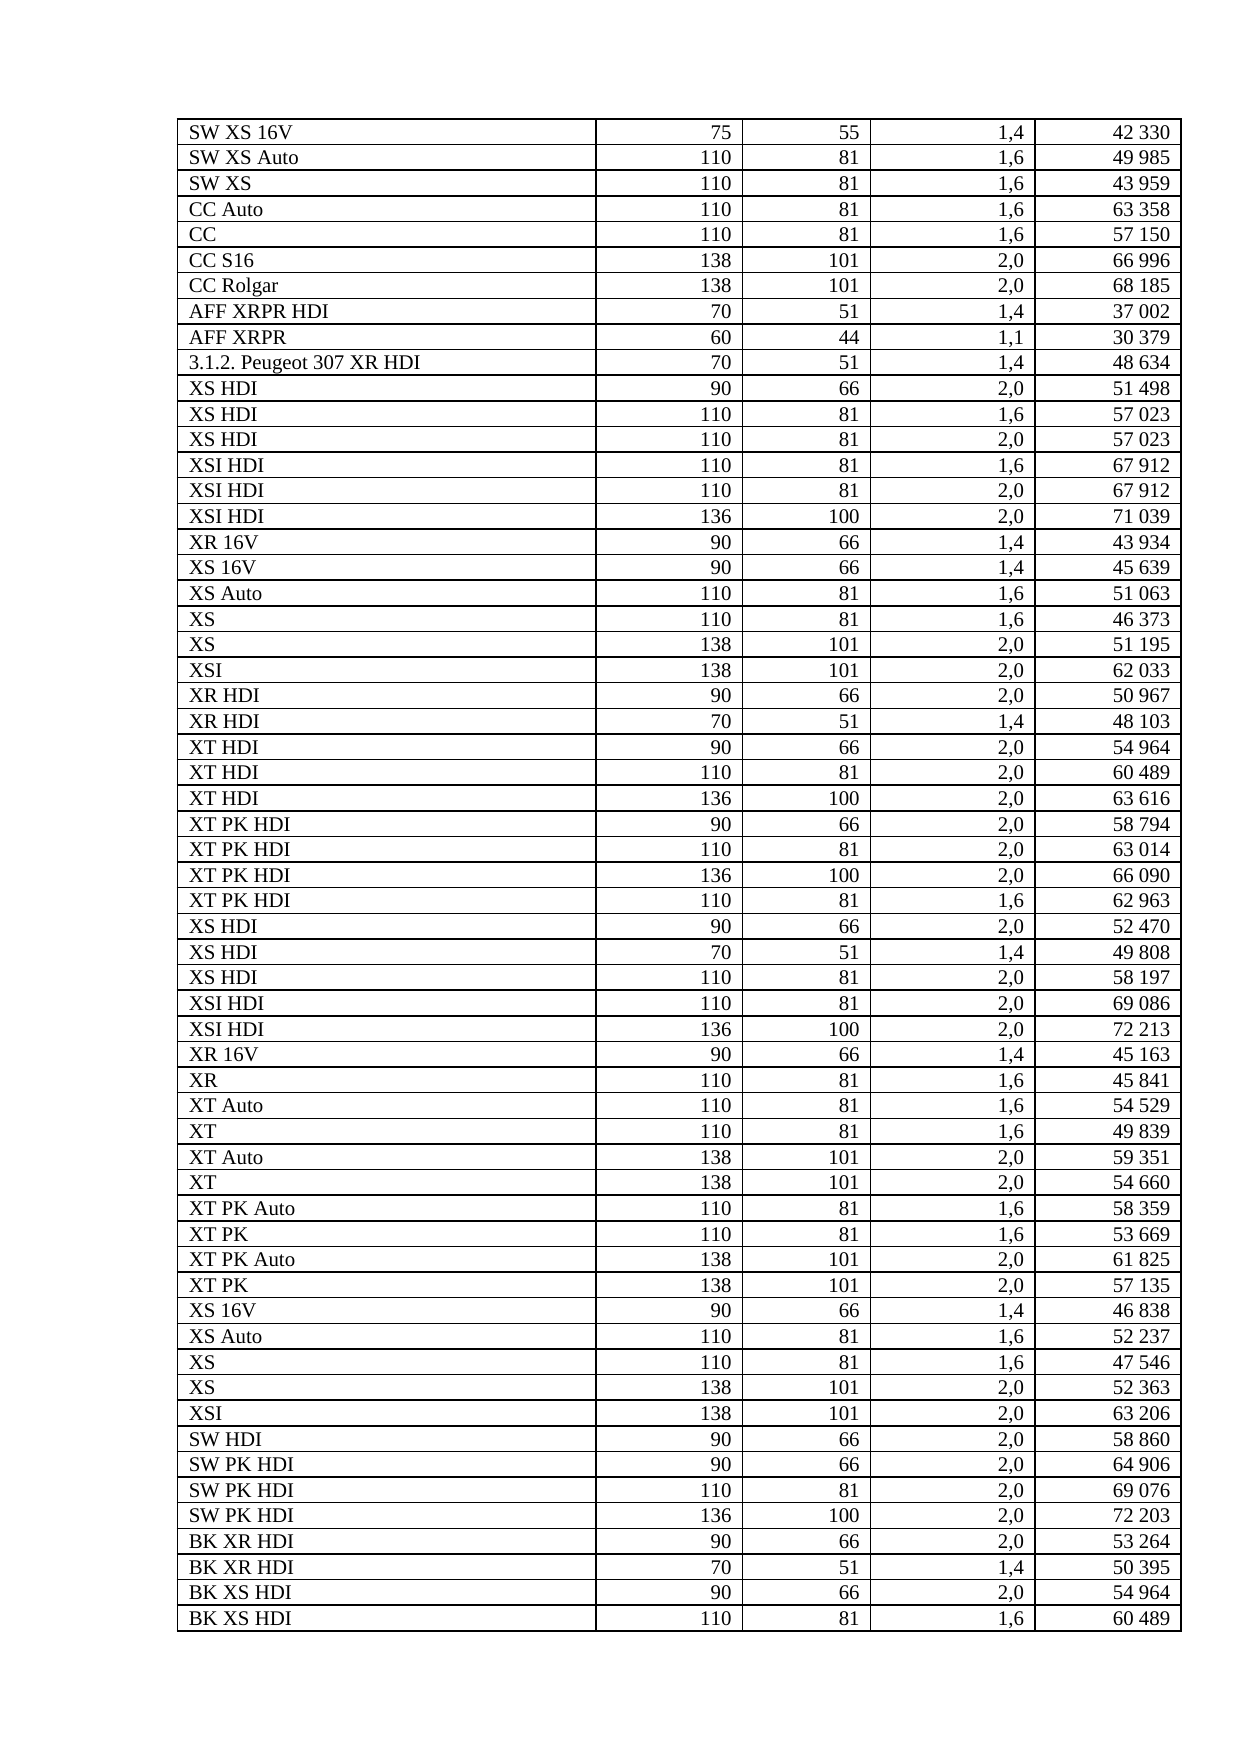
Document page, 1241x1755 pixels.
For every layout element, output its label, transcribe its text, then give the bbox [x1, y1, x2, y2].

table_cell 90 [597, 1298, 742, 1322]
table_cell XSI HDI [178, 1017, 595, 1041]
table_cell 54 964 [1036, 735, 1180, 759]
table_cell 52 363 [1036, 1375, 1180, 1399]
table_cell XS 16V [178, 555, 595, 579]
table_cell 69 086 [1036, 991, 1180, 1015]
table_cell 42 330 [1036, 120, 1180, 144]
table_cell 81 [743, 145, 870, 169]
table_cell 100 [743, 863, 870, 887]
table_cell 90 [597, 812, 742, 836]
table_cell 44 [743, 325, 870, 349]
table_cell XS [178, 607, 595, 631]
table_cell XSI HDI [178, 504, 595, 528]
table_cell 110 [597, 760, 742, 784]
table_cell 138 [597, 248, 742, 272]
table_cell 62 963 [1036, 888, 1180, 912]
table_cell XT PK [178, 1273, 595, 1297]
table_cell 43 959 [1036, 171, 1180, 195]
table_cell 2,0 [871, 376, 1034, 400]
table_cell 90 [597, 530, 742, 554]
table_cell 67 912 [1036, 478, 1180, 502]
table_cell XS Auto [178, 581, 595, 605]
table_cell 63 616 [1036, 786, 1180, 810]
table_cell 90 [597, 1580, 742, 1604]
table_cell 70 [597, 350, 742, 374]
table_cell XR [178, 1068, 595, 1092]
table_cell 138 [597, 658, 742, 682]
table_cell 1,4 [871, 940, 1034, 964]
table_cell 110 [597, 1350, 742, 1374]
table_cell XT PK HDI [178, 837, 595, 861]
table_cell 110 [597, 965, 742, 989]
table_cell 60 [597, 325, 742, 349]
table_cell 49 839 [1036, 1119, 1180, 1143]
table_cell 1,1 [871, 325, 1034, 349]
table_cell 110 [597, 991, 742, 1015]
table_cell 57 023 [1036, 402, 1180, 426]
table_cell 2,0 [871, 914, 1034, 938]
table_cell 51 498 [1036, 376, 1180, 400]
table_cell SW HDI [178, 1427, 595, 1451]
table_cell 66 [743, 1452, 870, 1476]
table_cell 1,6 [871, 1196, 1034, 1220]
table_cell 110 [597, 837, 742, 861]
table_cell 66 [743, 812, 870, 836]
table_cell 51 [743, 940, 870, 964]
table_cell 1,4 [871, 120, 1034, 144]
table_cell 66 [743, 735, 870, 759]
table_cell 2,0 [871, 658, 1034, 682]
table_cell 2,0 [871, 760, 1034, 784]
table_cell 90 [597, 914, 742, 938]
table_cell 2,0 [871, 1170, 1034, 1194]
table_cell 81 [743, 581, 870, 605]
table_cell SW PK HDI [178, 1452, 595, 1476]
table_cell XT Auto [178, 1145, 595, 1169]
table_cell 2,0 [871, 863, 1034, 887]
table_cell XT PK HDI [178, 812, 595, 836]
table_cell 1,4 [871, 1042, 1034, 1066]
table_cell 81 [743, 837, 870, 861]
table_cell 81 [743, 427, 870, 451]
table_cell 90 [597, 1042, 742, 1066]
table_cell 81 [743, 1196, 870, 1220]
table_cell 68 185 [1036, 273, 1180, 297]
table_cell 2,0 [871, 478, 1034, 502]
table_cell 1,6 [871, 145, 1034, 169]
table_cell 63 206 [1036, 1401, 1180, 1425]
table_cell 2,0 [871, 1273, 1034, 1297]
table_cell 66 996 [1036, 248, 1180, 272]
table_cell 81 [743, 1350, 870, 1374]
table_cell 2,0 [871, 1247, 1034, 1271]
table_cell 53 264 [1036, 1529, 1180, 1553]
table_cell 90 [597, 376, 742, 400]
table_cell 100 [743, 786, 870, 810]
table_cell 2,0 [871, 1452, 1034, 1476]
table_cell 55 [743, 120, 870, 144]
table_cell 49 808 [1036, 940, 1180, 964]
table_cell XS 16V [178, 1298, 595, 1322]
table_cell 2,0 [871, 786, 1034, 810]
table_cell BK XS HDI [178, 1606, 595, 1630]
table_cell 90 [597, 1529, 742, 1553]
table_cell 81 [743, 1222, 870, 1246]
table_cell 59 351 [1036, 1145, 1180, 1169]
table_cell 66 [743, 530, 870, 554]
table_cell 72 213 [1036, 1017, 1180, 1041]
table_cell XT HDI [178, 760, 595, 784]
table_cell 3.1.2. Peugeot 307 XR HDI [178, 350, 595, 374]
table_cell 2,0 [871, 1529, 1034, 1553]
table_cell 37 002 [1036, 299, 1180, 323]
table_cell XSI HDI [178, 991, 595, 1015]
table_cell 49 985 [1036, 145, 1180, 169]
table_cell 1,6 [871, 171, 1034, 195]
table_cell XT PK Auto [178, 1247, 595, 1271]
table_cell XR HDI [178, 709, 595, 733]
table_cell 58 197 [1036, 965, 1180, 989]
table_cell 110 [597, 478, 742, 502]
table_cell 1,6 [871, 1606, 1034, 1630]
table_cell 2,0 [871, 1478, 1034, 1502]
table_cell XR HDI [178, 683, 595, 707]
table_cell 136 [597, 863, 742, 887]
table_cell 1,6 [871, 1093, 1034, 1117]
table_cell CC S16 [178, 248, 595, 272]
table_cell 2,0 [871, 1580, 1034, 1604]
table_cell 66 [743, 1298, 870, 1322]
table_cell 101 [743, 273, 870, 297]
table_cell 48 103 [1036, 709, 1180, 733]
table_cell XS HDI [178, 402, 595, 426]
table_cell 58 359 [1036, 1196, 1180, 1220]
table_cell 75 [597, 120, 742, 144]
table_cell 110 [597, 1196, 742, 1220]
table_cell 1,6 [871, 1350, 1034, 1374]
table_cell 2,0 [871, 632, 1034, 656]
table_cell 2,0 [871, 504, 1034, 528]
table_cell 81 [743, 1119, 870, 1143]
table_cell XR 16V [178, 530, 595, 554]
table_cell 110 [597, 145, 742, 169]
table_cell 110 [597, 197, 742, 221]
table_cell 2,0 [871, 735, 1034, 759]
table_cell 2,0 [871, 1503, 1034, 1527]
table_cell 45 639 [1036, 555, 1180, 579]
table_cell 1,4 [871, 530, 1034, 554]
table_cell 138 [597, 1145, 742, 1169]
table_cell BK XS HDI [178, 1580, 595, 1604]
table_cell 110 [597, 1324, 742, 1348]
table_cell BK XR HDI [178, 1555, 595, 1579]
table_cell 2,0 [871, 248, 1034, 272]
table_cell XS HDI [178, 965, 595, 989]
table_cell XT [178, 1170, 595, 1194]
table_cell 1,6 [871, 222, 1034, 246]
table_cell 2,0 [871, 991, 1034, 1015]
table_cell 66 [743, 1427, 870, 1451]
table_cell SW XS [178, 171, 595, 195]
table_cell 52 237 [1036, 1324, 1180, 1348]
table_cell XT PK Auto [178, 1196, 595, 1220]
table_cell XSI [178, 658, 595, 682]
table_cell 30 379 [1036, 325, 1180, 349]
table_cell XS [178, 1375, 595, 1399]
table_cell 1,4 [871, 709, 1034, 733]
table_cell 58 794 [1036, 812, 1180, 836]
table_cell XS HDI [178, 427, 595, 451]
table_cell 66 [743, 1529, 870, 1553]
table_cell XR 16V [178, 1042, 595, 1066]
table_cell 51 [743, 350, 870, 374]
table_cell 110 [597, 1606, 742, 1630]
table_cell 53 669 [1036, 1222, 1180, 1246]
table_cell AFF XRPR HDI [178, 299, 595, 323]
table_cell 45 841 [1036, 1068, 1180, 1092]
table_cell 100 [743, 1503, 870, 1527]
table_cell SW PK HDI [178, 1503, 595, 1527]
table_cell 81 [743, 453, 870, 477]
table_cell XS HDI [178, 376, 595, 400]
table_cell 1,6 [871, 581, 1034, 605]
table_cell 110 [597, 1068, 742, 1092]
table_cell 57 023 [1036, 427, 1180, 451]
table_cell 81 [743, 1478, 870, 1502]
table_cell XS [178, 632, 595, 656]
table_cell 90 [597, 555, 742, 579]
table_cell 51 063 [1036, 581, 1180, 605]
table_cell BK XR HDI [178, 1529, 595, 1553]
table_cell 1,6 [871, 607, 1034, 631]
table_cell 2,0 [871, 1375, 1034, 1399]
table_cell 66 [743, 555, 870, 579]
table_cell 101 [743, 1375, 870, 1399]
table_cell 1,6 [871, 1119, 1034, 1143]
table_cell 1,6 [871, 1324, 1034, 1348]
table_cell 1,4 [871, 555, 1034, 579]
table_cell 81 [743, 965, 870, 989]
table_cell 2,0 [871, 965, 1034, 989]
table_cell 110 [597, 581, 742, 605]
table_cell 101 [743, 1401, 870, 1425]
table_cell 138 [597, 1375, 742, 1399]
table_cell XS HDI [178, 914, 595, 938]
table_cell 63 358 [1036, 197, 1180, 221]
table_cell 81 [743, 478, 870, 502]
table_cell XT HDI [178, 786, 595, 810]
table_cell 1,6 [871, 453, 1034, 477]
table_cell 110 [597, 453, 742, 477]
table_cell 110 [597, 1093, 742, 1117]
table_cell 2,0 [871, 1401, 1034, 1425]
table_cell 81 [743, 1068, 870, 1092]
table_cell 110 [597, 171, 742, 195]
table_cell SW XS 16V [178, 120, 595, 144]
table_cell XT PK HDI [178, 863, 595, 887]
table_cell 61 825 [1036, 1247, 1180, 1271]
table_cell 101 [743, 632, 870, 656]
table_cell 2,0 [871, 812, 1034, 836]
table_cell 70 [597, 940, 742, 964]
table_cell 43 934 [1036, 530, 1180, 554]
table_cell 90 [597, 1452, 742, 1476]
table_cell XSI [178, 1401, 595, 1425]
table_cell 54 529 [1036, 1093, 1180, 1117]
table_cell 72 203 [1036, 1503, 1180, 1527]
table_cell 136 [597, 1503, 742, 1527]
table_cell 60 489 [1036, 760, 1180, 784]
table_cell 1,6 [871, 402, 1034, 426]
table_cell XSI HDI [178, 453, 595, 477]
table_cell CC [178, 222, 595, 246]
table_cell 110 [597, 427, 742, 451]
table_cell 138 [597, 632, 742, 656]
table_cell 2,0 [871, 837, 1034, 861]
table_cell 100 [743, 504, 870, 528]
table_cell 90 [597, 683, 742, 707]
table_cell 57 150 [1036, 222, 1180, 246]
table_cell XT Auto [178, 1093, 595, 1117]
table_cell 138 [597, 273, 742, 297]
table_cell 138 [597, 1273, 742, 1297]
table_cell SW XS Auto [178, 145, 595, 169]
table_cell 138 [597, 1247, 742, 1271]
table_cell 101 [743, 1145, 870, 1169]
table_cell 2,0 [871, 273, 1034, 297]
table_cell 70 [597, 299, 742, 323]
table_cell 48 634 [1036, 350, 1180, 374]
table_cell 66 [743, 1580, 870, 1604]
table_cell CC Rolgar [178, 273, 595, 297]
table_cell 67 912 [1036, 453, 1180, 477]
table_cell 52 470 [1036, 914, 1180, 938]
table_cell XT PK HDI [178, 888, 595, 912]
table_cell 101 [743, 1170, 870, 1194]
table_cell 51 [743, 299, 870, 323]
table_cell 1,4 [871, 299, 1034, 323]
table_cell 81 [743, 991, 870, 1015]
table_cell XS [178, 1350, 595, 1374]
table_cell 51 195 [1036, 632, 1180, 656]
table_cell 2,0 [871, 1017, 1034, 1041]
table_cell 81 [743, 760, 870, 784]
table_cell 110 [597, 222, 742, 246]
table_cell 138 [597, 1401, 742, 1425]
table_cell 101 [743, 658, 870, 682]
table_cell 50 395 [1036, 1555, 1180, 1579]
table_cell SW PK HDI [178, 1478, 595, 1502]
table_cell 1,6 [871, 1068, 1034, 1092]
table_cell AFF XRPR [178, 325, 595, 349]
table_cell 81 [743, 1606, 870, 1630]
table_cell 90 [597, 735, 742, 759]
table_cell 81 [743, 171, 870, 195]
table_cell 136 [597, 504, 742, 528]
table_cell 46 838 [1036, 1298, 1180, 1322]
table_cell 2,0 [871, 1427, 1034, 1451]
table_cell 46 373 [1036, 607, 1180, 631]
table_cell 64 906 [1036, 1452, 1180, 1476]
table_cell XS Auto [178, 1324, 595, 1348]
table_cell 1,4 [871, 350, 1034, 374]
table_cell 50 967 [1036, 683, 1180, 707]
table_cell 54 964 [1036, 1580, 1180, 1604]
table_cell 101 [743, 1247, 870, 1271]
table_cell 81 [743, 607, 870, 631]
table_cell 1,6 [871, 1222, 1034, 1246]
table_cell 58 860 [1036, 1427, 1180, 1451]
table_cell 1,6 [871, 888, 1034, 912]
table_cell 136 [597, 1017, 742, 1041]
table_cell 110 [597, 888, 742, 912]
table_cell 101 [743, 1273, 870, 1297]
table_cell 57 135 [1036, 1273, 1180, 1297]
table_cell 81 [743, 197, 870, 221]
table_cell 60 489 [1036, 1606, 1180, 1630]
table_cell 101 [743, 248, 870, 272]
table_cell 2,0 [871, 683, 1034, 707]
table_cell 90 [597, 1427, 742, 1451]
table_cell XT [178, 1119, 595, 1143]
table_cell XS HDI [178, 940, 595, 964]
table_cell 136 [597, 786, 742, 810]
table_cell 1,4 [871, 1298, 1034, 1322]
table_cell 1,4 [871, 1555, 1034, 1579]
table_cell 138 [597, 1170, 742, 1194]
table_cell 69 076 [1036, 1478, 1180, 1502]
table_cell 66 090 [1036, 863, 1180, 887]
table_cell 81 [743, 1093, 870, 1117]
table_cell 51 [743, 1555, 870, 1579]
table_cell XT PK [178, 1222, 595, 1246]
table_cell 62 033 [1036, 658, 1180, 682]
table_cell 110 [597, 1119, 742, 1143]
table_cell 70 [597, 709, 742, 733]
table_cell 100 [743, 1017, 870, 1041]
table_cell 66 [743, 376, 870, 400]
table_cell 71 039 [1036, 504, 1180, 528]
table_cell 81 [743, 222, 870, 246]
table_cell 110 [597, 1222, 742, 1246]
table_cell 81 [743, 888, 870, 912]
table_cell 1,6 [871, 197, 1034, 221]
table_cell 2,0 [871, 1145, 1034, 1169]
table_cell 66 [743, 1042, 870, 1066]
table_cell 2,0 [871, 427, 1034, 451]
table_cell 51 [743, 709, 870, 733]
table_cell 54 660 [1036, 1170, 1180, 1194]
table_cell 81 [743, 1324, 870, 1348]
table_cell 70 [597, 1555, 742, 1579]
table_cell CC Auto [178, 197, 595, 221]
table_cell 63 014 [1036, 837, 1180, 861]
table_cell XSI HDI [178, 478, 595, 502]
table_cell XT HDI [178, 735, 595, 759]
table_cell 66 [743, 914, 870, 938]
table_cell 81 [743, 402, 870, 426]
table_cell 45 163 [1036, 1042, 1180, 1066]
table_cell 110 [597, 607, 742, 631]
table_cell 110 [597, 402, 742, 426]
table_cell 66 [743, 683, 870, 707]
table_cell 47 546 [1036, 1350, 1180, 1374]
table_cell 110 [597, 1478, 742, 1502]
